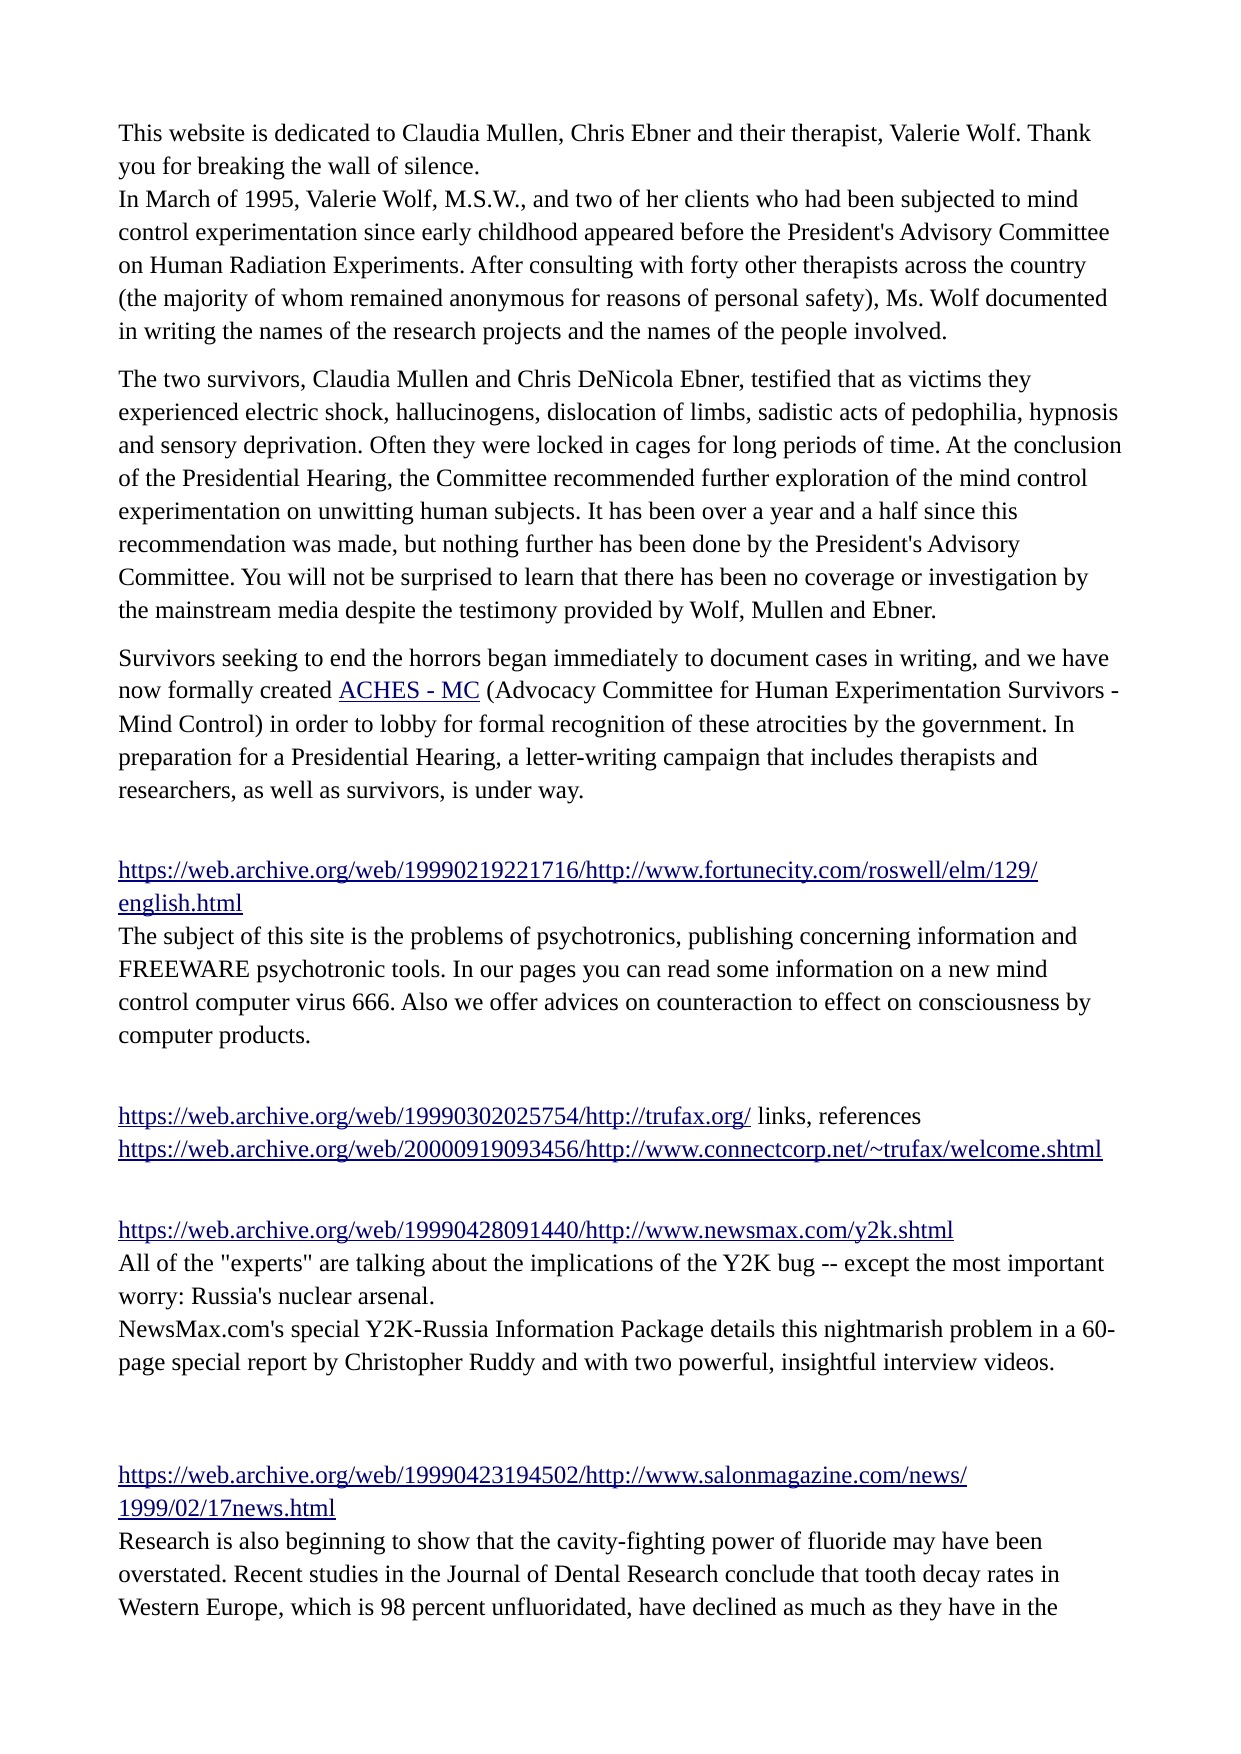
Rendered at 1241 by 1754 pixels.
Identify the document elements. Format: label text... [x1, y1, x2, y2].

text https://web.archive.org/web/19990423194502/http://www.salonmagazine.com/news/1999/02/17news.html Research is also beginning to show that the cavity-fighting power of fluoride may have been overstated. Recent studies in the Journal of Dental Research conclude that tooth decay rates in Western Europe, which is 98 percent unfluoridated, have declined as much as they have in the [118, 1394, 1122, 1621]
text https://web.archive.org/web/19990219221716/http://www.fortunecity.com/roswell/elm/129/english.html The subject of this site is the problems of psychotronics, publishing concerning information and FREEWARE psychotronic tools. In our pages you can read some information on a new mind control computer virus 666. Also we offer advices on counteraction to effect on consciousness by computer products. [118, 855, 1122, 1049]
list The two survivors, Claudia Mullen and Chris DeNicola Ebner, testified that as victims they experienced electric shock, hallucinogens, dislocation of limbs, sadistic acts of pedophilia, hypnosis and sensory deprivation. Often they were locked in cages for long periods of time. At the conclusion of the Presidential Hearing, the Committee recommended further exploration of the mind control experimentation on unwitting human subjects. It has been over a year and a half since this recommendation was made, but nothing further has been done by the President's Advisory Committee. You will not be surprised to learn that there has been no coverage or investigation by the mainstream media despite the testimony provided by Wolf, Mullen and Ebner. [118, 364, 1122, 624]
text https://web.archive.org/web/19990428091440/http://www.newsmax.com/y2k.shtml All of the "experts" are talking about the implications of the Y2K bug -- except the most important worry: Russia's nuclear arsenal. NewsMax.com's special Y2K-Russia Information Package details this nightmarish problem in a 60-page special report by Christopher Ruddy and with two powerful, insightful interview videos. [118, 1215, 1122, 1376]
text https://web.archive.org/web/19990302025754/http://trufax.org/ links, references https://web.archive.org/web/20000919093456/http://www.connectcorp.net/~trufax/welcome.shtml [118, 1068, 1122, 1196]
text This website is dedicated to Claudia Mullen, Chris Ebner and their therapist, Valerie Wolf. Thank you for breaking the wall of silence. In March of 1995, Valerie Wolf, M.S.W., and two of her clients who had been subjected to mind control experimentation since early childhood appeared before the President's Advisory Committee on Human Radiation Experiments. After consulting with forty other therapists across the country (the majority of whom remained anonymous for reasons of personal safety), Ms. Wolf documented in writing the names of the research projects and the names of the people involved. [118, 118, 1122, 345]
list Survivors seeking to end the horrors began immediately to document cases in writing, and we have now formally created ACHES - MC (Advocacy Committee for Human Experimentation Survivors - Mind Control) in order to lobby for formal recognition of these atrocities by the government. In preparation for a Presidential Hearing, a letter-writing campaign that includes therapists and researchers, as well as survivors, is under way. [118, 643, 1122, 803]
